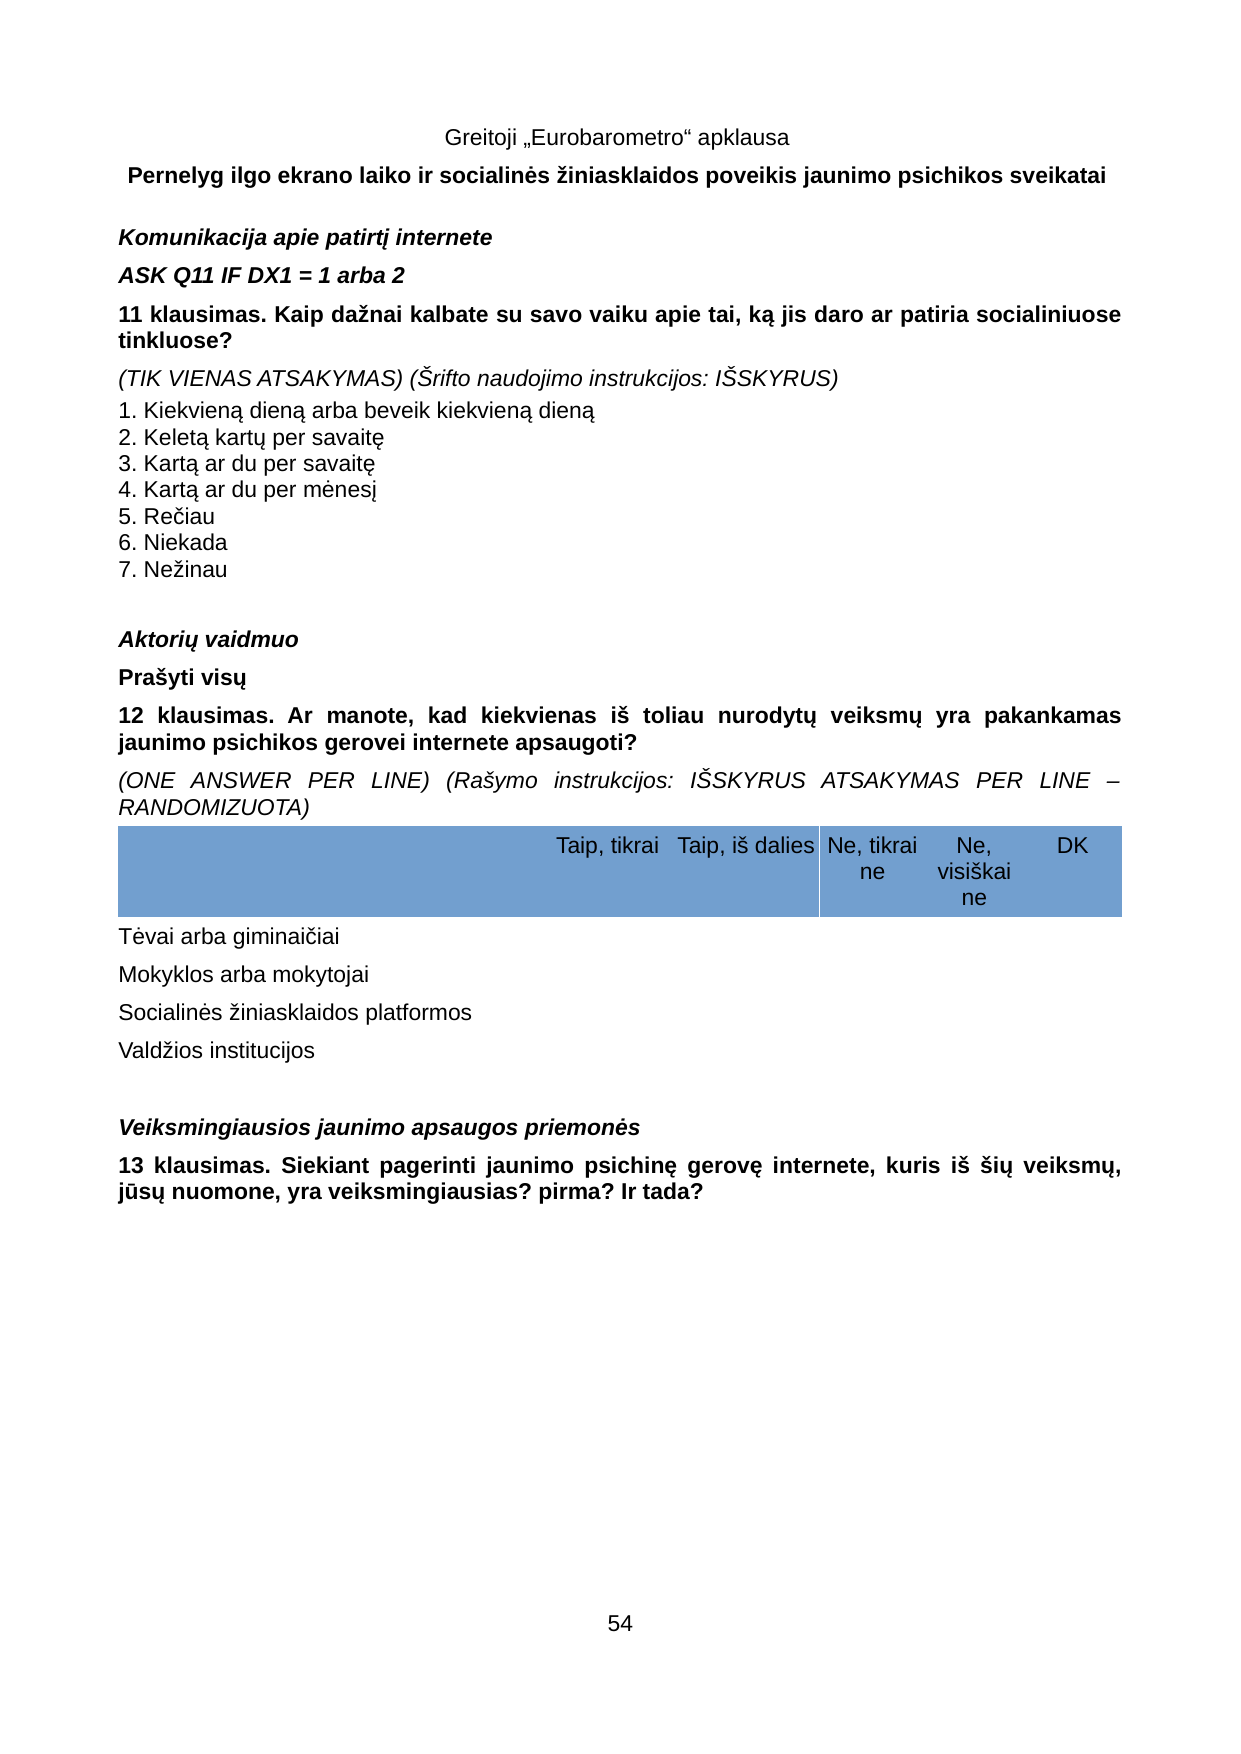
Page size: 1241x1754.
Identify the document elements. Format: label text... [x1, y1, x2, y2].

table_cell [925, 955, 1023, 993]
table_cell [672, 993, 819, 1031]
table_header DK [1023, 826, 1122, 917]
text 6. Niekada [118, 529, 1122, 556]
text 5. Rečiau [118, 503, 1122, 529]
table_cell [820, 955, 925, 993]
text Prašyti visų [118, 664, 1122, 691]
text Aktorių vaidmuo [118, 626, 1122, 652]
table_cell Tėvai arba giminaičiai [118, 917, 543, 955]
text ASK Q11 IF DX1 = 1 arba 2 [118, 262, 1122, 289]
table_cell [925, 917, 1023, 955]
table_header Taip, tikrai [543, 826, 672, 917]
text 3. Kartą ar du per savaitę [118, 450, 1122, 476]
table_header [118, 826, 543, 917]
table_cell [820, 993, 925, 1031]
text Veiksmingiausios jaunimo apsaugos priemonės [118, 1114, 1122, 1140]
text 1. Kiekvieną dieną arba beveik kiekvieną dieną [118, 397, 1122, 424]
table_cell [672, 917, 819, 955]
table_cell [925, 1031, 1023, 1069]
table_header Taip, iš dalies [672, 826, 819, 917]
table_cell Socialinės žiniasklaidos platformos [118, 993, 543, 1031]
text (ONE ANSWER PER LINE) (Rašymo instrukcijos: IŠSKYRUS ATSAKYMAS PER LINE – RANDOMIZUOTA) [118, 767, 1122, 820]
table_header Ne, tikrai ne [820, 826, 925, 917]
table_cell [543, 993, 672, 1031]
table_cell [820, 1031, 925, 1069]
table_cell [1023, 993, 1122, 1031]
table_cell Valdžios institucijos [118, 1031, 543, 1069]
text Komunikacija apie patirtį internete [118, 224, 1122, 250]
text 7. Nežinau [118, 556, 1122, 582]
table_cell [672, 1031, 819, 1069]
table_cell [672, 955, 819, 993]
table_cell [820, 917, 925, 955]
table_cell [1023, 1031, 1122, 1069]
table_cell [925, 993, 1023, 1031]
text (TIK VIENAS ATSAKYMAS) (Šrifto naudojimo instrukcijos: IŠSKYRUS) [118, 365, 1122, 391]
table_cell [1023, 955, 1122, 993]
table_cell [1023, 917, 1122, 955]
table_cell Mokyklos arba mokytojai [118, 955, 543, 993]
text 4. Kartą ar du per mėnesį [118, 476, 1122, 503]
table_cell [543, 917, 672, 955]
table_cell [543, 1031, 672, 1069]
text 2. Keletą kartų per savaitę [118, 424, 1122, 450]
table_cell [543, 955, 672, 993]
text 12 klausimas. Ar manote, kad kiekvienas iš toliau nurodytų veiksmų yra pakankamas jaunimo psichikos gerovei internete apsaugoti? [118, 702, 1122, 755]
text 11 klausimas. Kaip dažnai kalbate su savo vaiku apie tai, ką jis daro ar patiria socialiniuose tinkluose? [118, 301, 1122, 353]
table_header Ne, visiškai ne [925, 826, 1023, 917]
text 13 klausimas. Siekiant pagerinti jaunimo psichinę gerovę internete, kuris iš šių veiksmų, jūsų nuomone, yra veiksmingiausias? pirma? Ir tada? [118, 1152, 1122, 1205]
